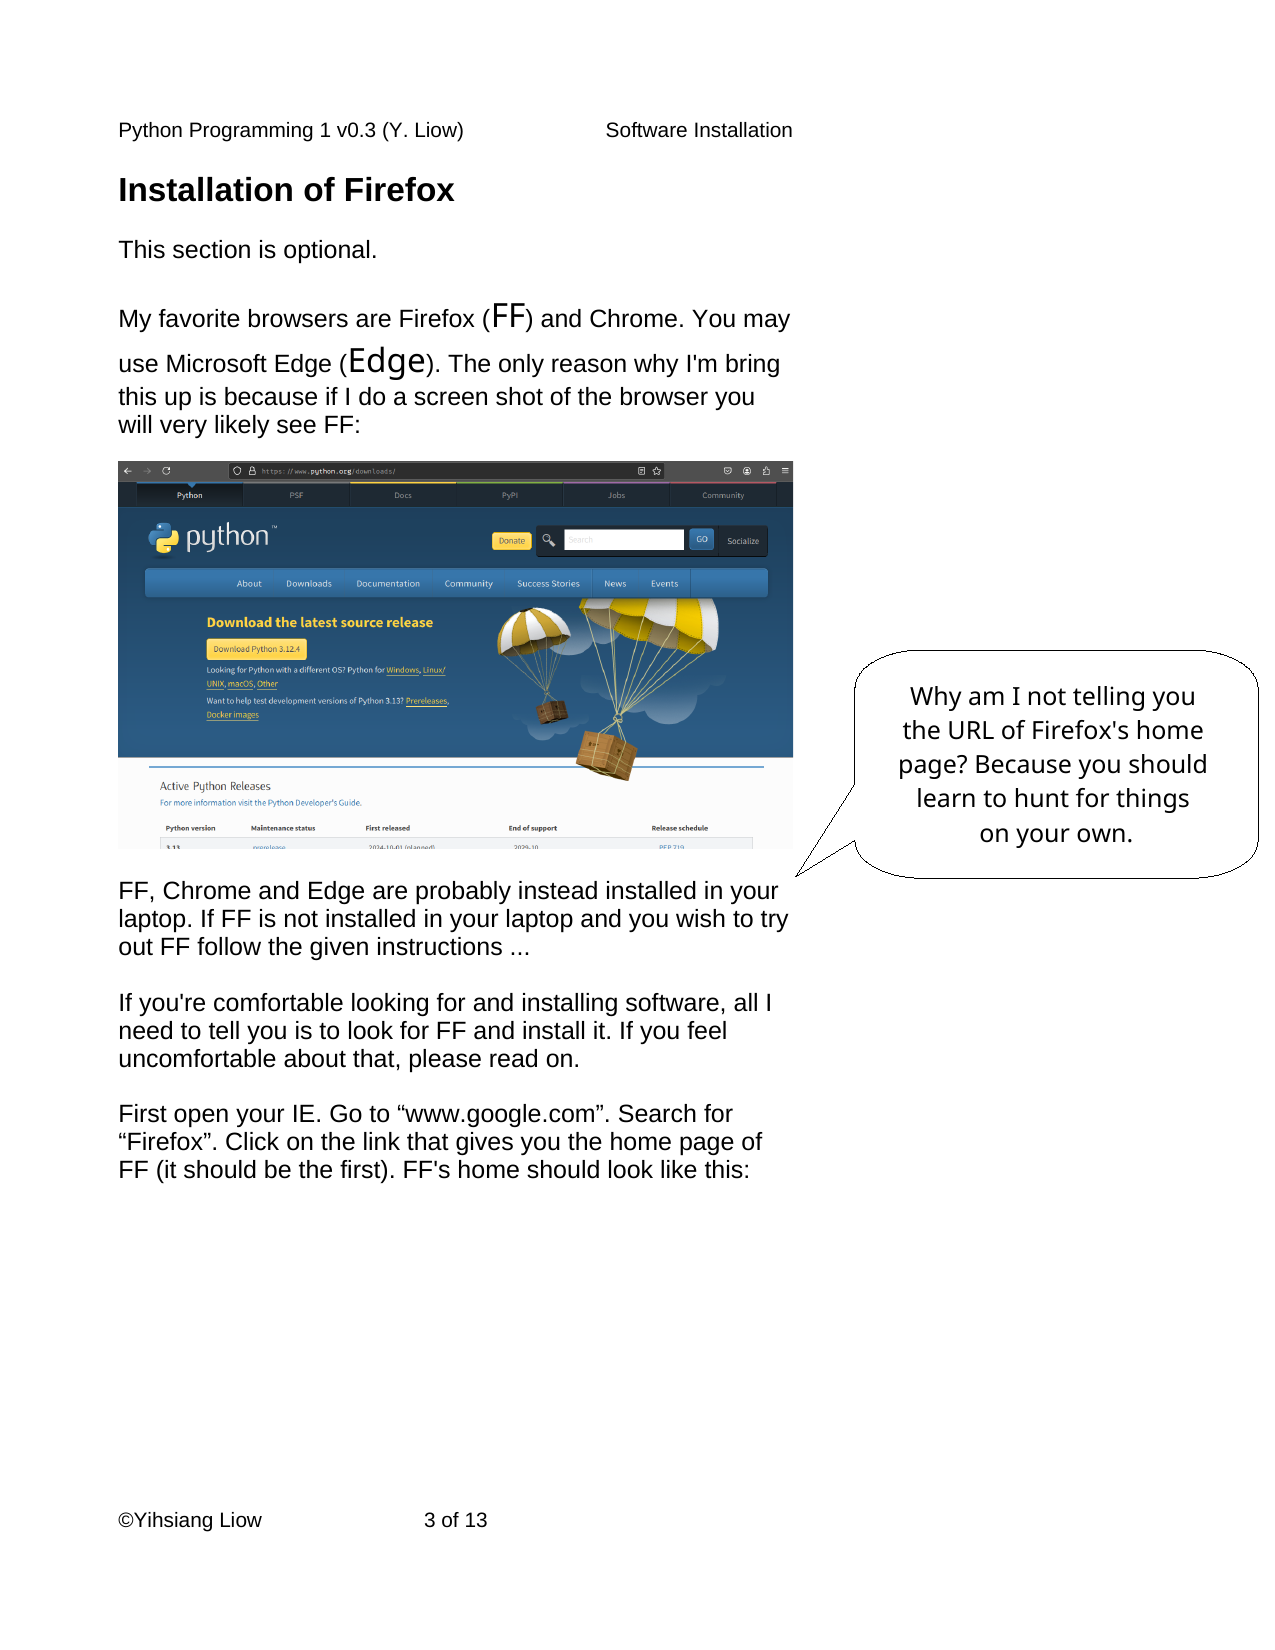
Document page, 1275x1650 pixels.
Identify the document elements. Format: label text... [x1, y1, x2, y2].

text This section is optional. [118, 236, 793, 264]
text FF, Chrome and Edge are probably instead installed in your laptop. If FF is not installed in your laptop and you wish to try out FF follow the given instructions ... [118, 877, 793, 961]
picture [118, 461, 794, 849]
text First open your IE. Go to “www.google.com”. Search for “Firefox”. Click on the link that gives you the home page of FF (it should be the first). FF's home should look like this: [118, 1100, 793, 1184]
text My favorite browsers are Firefox (FF) and Chrome. You may use Microsoft Edge (Edge). The only reason why I'm bring this up is because if I do a screen shot of the browser you will very likely see FF: [118, 292, 793, 438]
text Installation of Firefox [118, 171, 793, 208]
text If you're comfortable looking for and installing software, all I need to tell you is to look for FF and install it. If you feel uncomfortable about that, please read on. [118, 989, 793, 1072]
